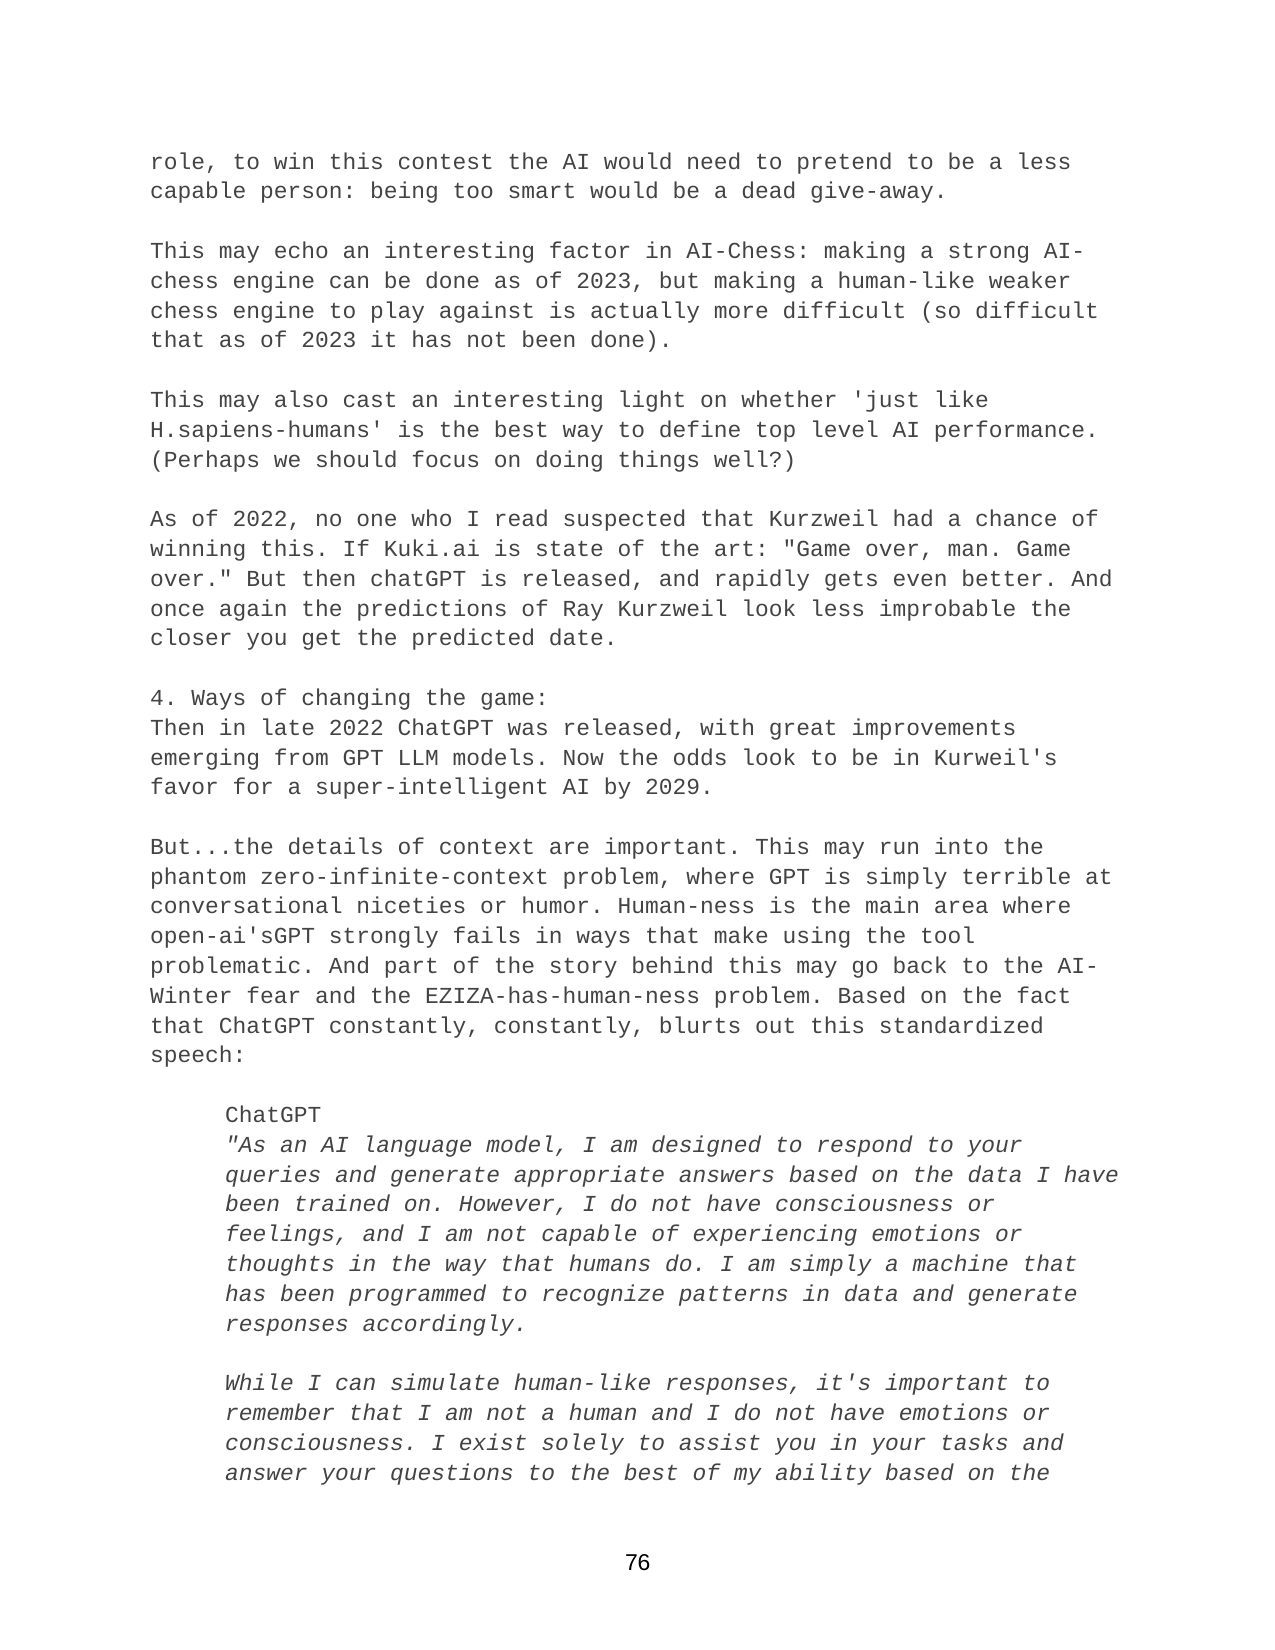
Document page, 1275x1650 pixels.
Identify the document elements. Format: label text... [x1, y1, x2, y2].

text This may also cast an interesting light on whether 'just like H.sapiens-humans' is the best way to define top level AI performance. (Perhaps we should focus on doing things well?) [150, 388, 1125, 474]
text 4. Ways of changing the game: [150, 686, 1125, 712]
text Then in late 2022 ChatGPT was released, with great improvements emerging from GPT LLM models. Now the odds look to be in Kurweil's favor for a super-intelligent AI by 2029. [150, 716, 1125, 802]
text As of 2022, no one who I read suspected that Kurzweil had a chance of winning this. If Kuki.ai is state of the art: "Game over, man. Game over." But then chatGPT is released, and rapidly gets even better. And once again the predictions of Ray Kurzweil look less improbable the closer you get the predicted date. [150, 507, 1125, 653]
text This may echo an interesting factor in AI-Chess: making a strong AI-chess engine can be done as of 2023, but making a human-like weaker chess engine to play against is actually more difficult (so difficult that as of 2023 it has not been done). [150, 239, 1125, 355]
text role, to win this contest the AI would need to pretend to be a less capable person: being too smart would be a dead give-away. [150, 150, 1125, 206]
text While I can simulate human-like responses, it's important to remember that I am not a human and I do not have emotions or consciousness. I exist solely to assist you in your tasks and answer your questions to the best of my ability based on the [225, 1371, 1125, 1487]
text ChatGPT [150, 1103, 1125, 1129]
text "As an AI language model, I am designed to respond to your queries and generate appropriate answers based on the data I have been trained on. However, I do not have consciousness or feelings, and I am not capable of experiencing emotions or thoughts in the way that humans do. I am simply a machine that has been programmed to recognize patterns in data and generate responses accordingly. [225, 1133, 1125, 1338]
text But...the details of context are important. This may run into the phantom zero-infinite-context problem, where GPT is simply terrible at conversational niceties or humor. Human-ness is the main area where open-ai'sGPT strongly fails in ways that make using the tool problematic. And part of the story behind this may go back to the AI-Winter fear and the EZIZA-has-human-ness problem. Based on the fact that ChatGPT constantly, constantly, blurts out this standardized speech: [150, 835, 1125, 1070]
